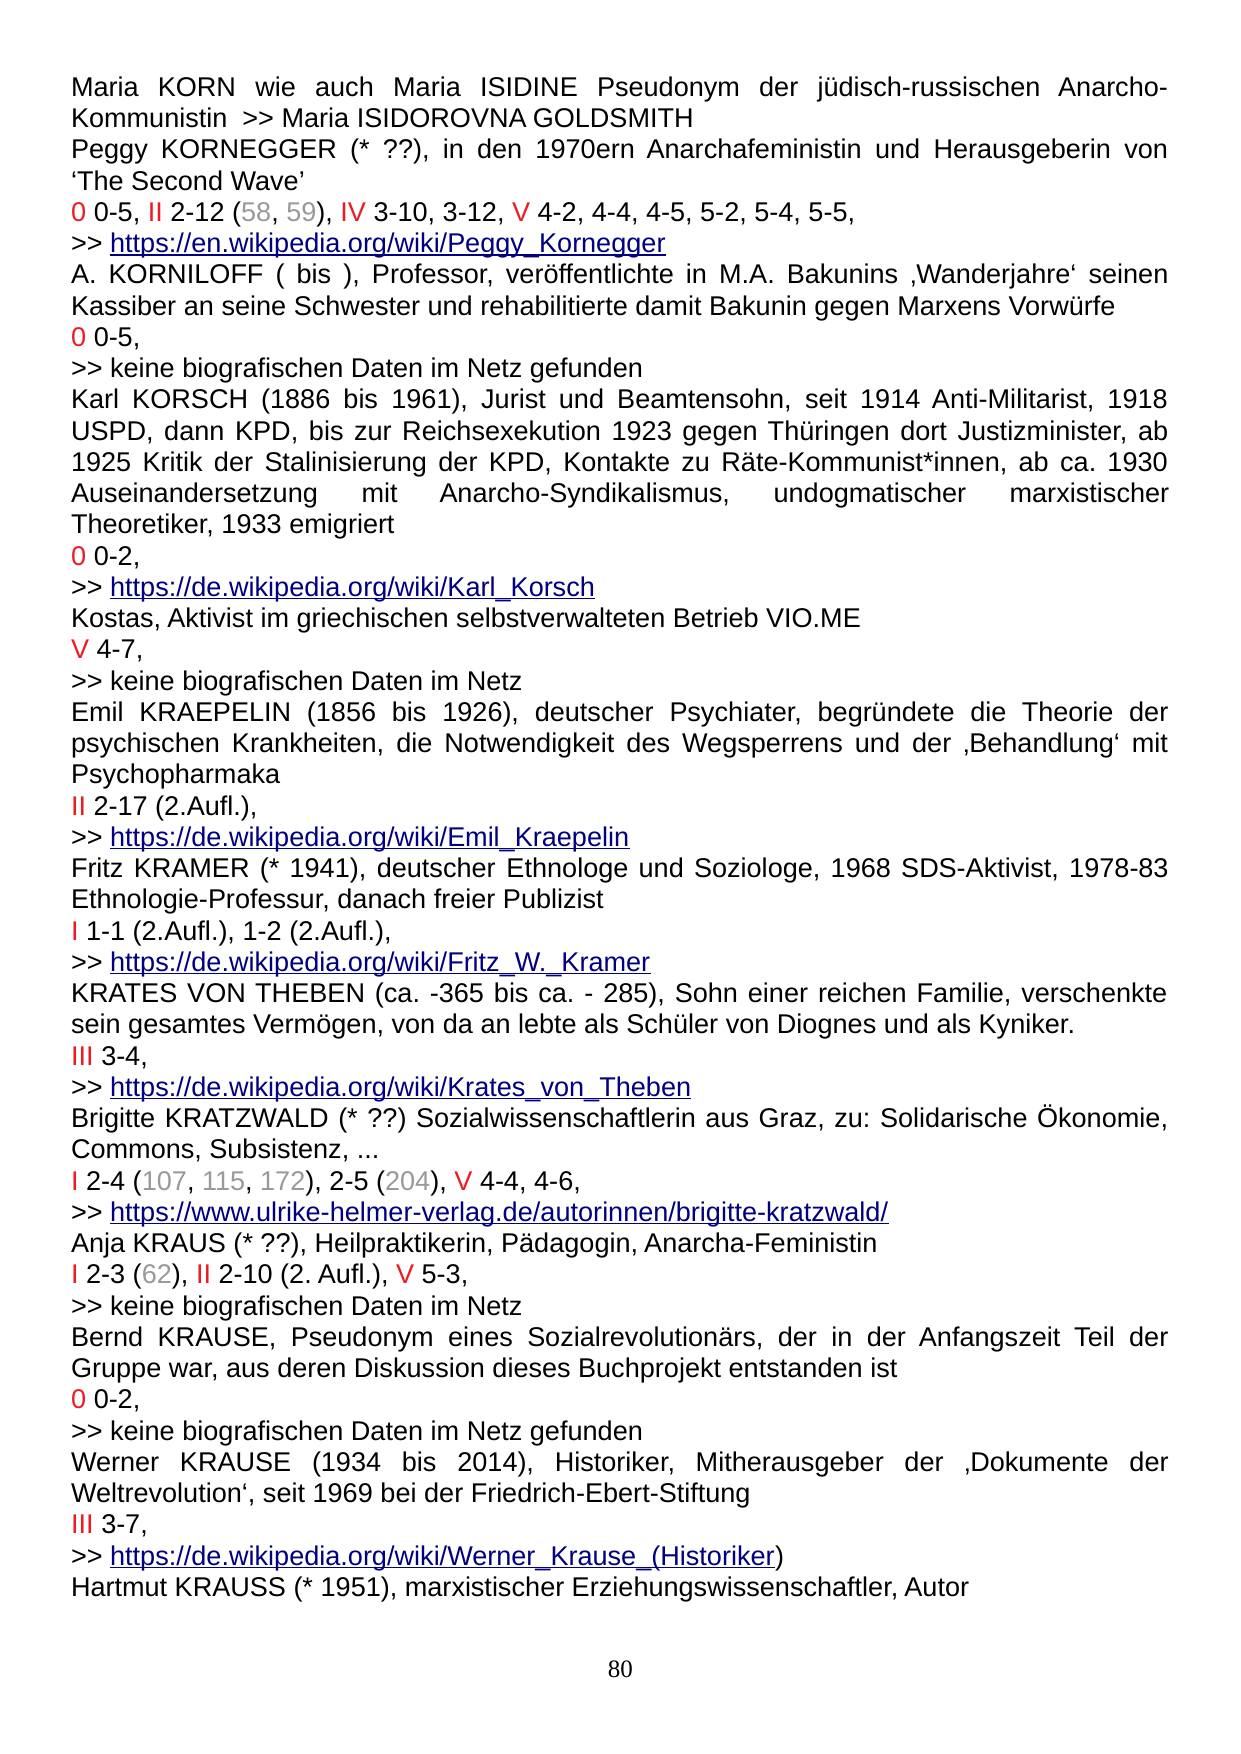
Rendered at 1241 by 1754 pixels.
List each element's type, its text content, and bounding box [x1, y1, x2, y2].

subtitle >> keine biografischen Daten im Netz gefunden [71, 352, 1169, 383]
subtitle 0 0-2, [71, 1383, 1169, 1414]
subtitle >> keine biografischen Daten im Netz gefunden [71, 1414, 1169, 1446]
subtitle Bernd KRAUSE, Pseudonym eines Sozialrevolutionärs, der in der Anfangszeit Teil der Gruppe war, aus deren Diskussion dieses Buchprojekt entstanden ist [71, 1321, 1169, 1383]
subtitle 0 0-2, [71, 539, 1169, 571]
subtitle >> https://de.wikipedia.org/wiki/Werner_Krause_(Historiker) [71, 1539, 1169, 1571]
subtitle Maria KORN wie auch Maria ISIDINE Pseudonym der jüdisch-russischen Anarcho-Kommunistin >> Maria ISIDOROVNA GOLDSMITH [71, 71, 1169, 133]
subtitle Brigitte KRATZWALD (* ??) Sozialwissenschaftlerin aus Graz, zu: Solidarische Ökonomie, Commons, Subsistenz, ... [71, 1102, 1169, 1164]
subtitle Anja KRAUS (* ??), Heilpraktikerin, Pädagogin, Anarcha-Feministin [71, 1227, 1169, 1258]
subtitle I 1-1 (2.Aufl.), 1-2 (2.Aufl.), [71, 914, 1169, 946]
subtitle >> keine biografischen Daten im Netz [71, 1289, 1169, 1321]
subtitle >> https://de.wikipedia.org/wiki/Karl_Korsch [71, 571, 1169, 602]
subtitle III 3-4, [71, 1039, 1169, 1071]
subtitle Werner KRAUSE (1934 bis 2014), Historiker, Mitherausgeber der ‚Dokumente der Weltrevolution‘, seit 1969 bei der Friedrich-Ebert-Stiftung [71, 1446, 1169, 1508]
subtitle >> keine biografischen Daten im Netz [71, 664, 1169, 696]
subtitle Peggy KORNEGGER (* ??), in den 1970ern Anarchafeministin und Herausgeberin von ‘The Second Wave’ [71, 133, 1169, 196]
subtitle Karl KORSCH (1886 bis 1961), Jurist und Beamtensohn, seit 1914 Anti-Militarist, 1918 USPD, dann KPD, bis zur Reichsexekution 1923 gegen Thüringen dort Justizminister, ab 1925 Kritik der Stalinisierung der KPD, Kontakte zu Räte-Kommunist*innen, ab ca. 1930 Auseinandersetzung mit Anarcho-Syndikalismus, undogmatischer marxistischer Theoretiker, 1933 emigriert [71, 383, 1169, 539]
subtitle A. KORNILOFF ( bis ), Professor, veröffentlichte in M.A. Bakunins ‚Wanderjahre‘ seinen Kassiber an seine Schwester und rehabilitierte damit Bakunin gegen Marxens Vorwürfe [71, 258, 1169, 321]
subtitle KRATES VON THEBEN (ca. -365 bis ca. - 285), Sohn einer reichen Familie, verschenkte sein gesamtes Vermögen, von da an lebte als Schüler von Diognes und als Kyniker. [71, 977, 1169, 1039]
subtitle >> https://de.wikipedia.org/wiki/Emil_Kraepelin [71, 821, 1169, 852]
subtitle Hartmut KRAUSS (* 1951), marxistischer Erziehungswissenschaftler, Autor [71, 1571, 1169, 1602]
subtitle III 3-7, [71, 1508, 1169, 1539]
subtitle >> https://www.ulrike-helmer-verlag.de/autorinnen/brigitte-kratzwald/ [71, 1196, 1169, 1227]
subtitle 0 0-5, [71, 321, 1169, 352]
subtitle 0 0-5, II 2-12 (58, 59), IV 3-10, 3-12, V 4-2, 4-4, 4-5, 5-2, 5-4, 5-5, [71, 196, 1169, 227]
subtitle V 4-7, [71, 633, 1169, 664]
subtitle Kostas, Aktivist im griechischen selbstverwalteten Betrieb VIO.ME [71, 602, 1169, 633]
subtitle I 2-4 (107, 115, 172), 2-5 (204), V 4-4, 4-6, [71, 1164, 1169, 1196]
subtitle I 2-3 (62), II 2-10 (2. Aufl.), V 5-3, [71, 1258, 1169, 1289]
subtitle >> https://en.wikipedia.org/wiki/Peggy_Kornegger [71, 227, 1169, 258]
subtitle >> https://de.wikipedia.org/wiki/Fritz_W._Kramer [71, 946, 1169, 977]
subtitle Fritz KRAMER (* 1941), deutscher Ethnologe und Soziologe, 1968 SDS-Aktivist, 1978-83 Ethnologie-Professur, danach freier Publizist [71, 852, 1169, 914]
subtitle >> https://de.wikipedia.org/wiki/Krates_von_Theben [71, 1071, 1169, 1102]
subtitle II 2-17 (2.Aufl.), [71, 789, 1169, 821]
subtitle Emil KRAEPELIN (1856 bis 1926), deutscher Psychiater, begründete die Theorie der psychischen Krankheiten, die Notwendigkeit des Wegsperrens und der ‚Behandlung‘ mit Psychopharmaka [71, 696, 1169, 789]
